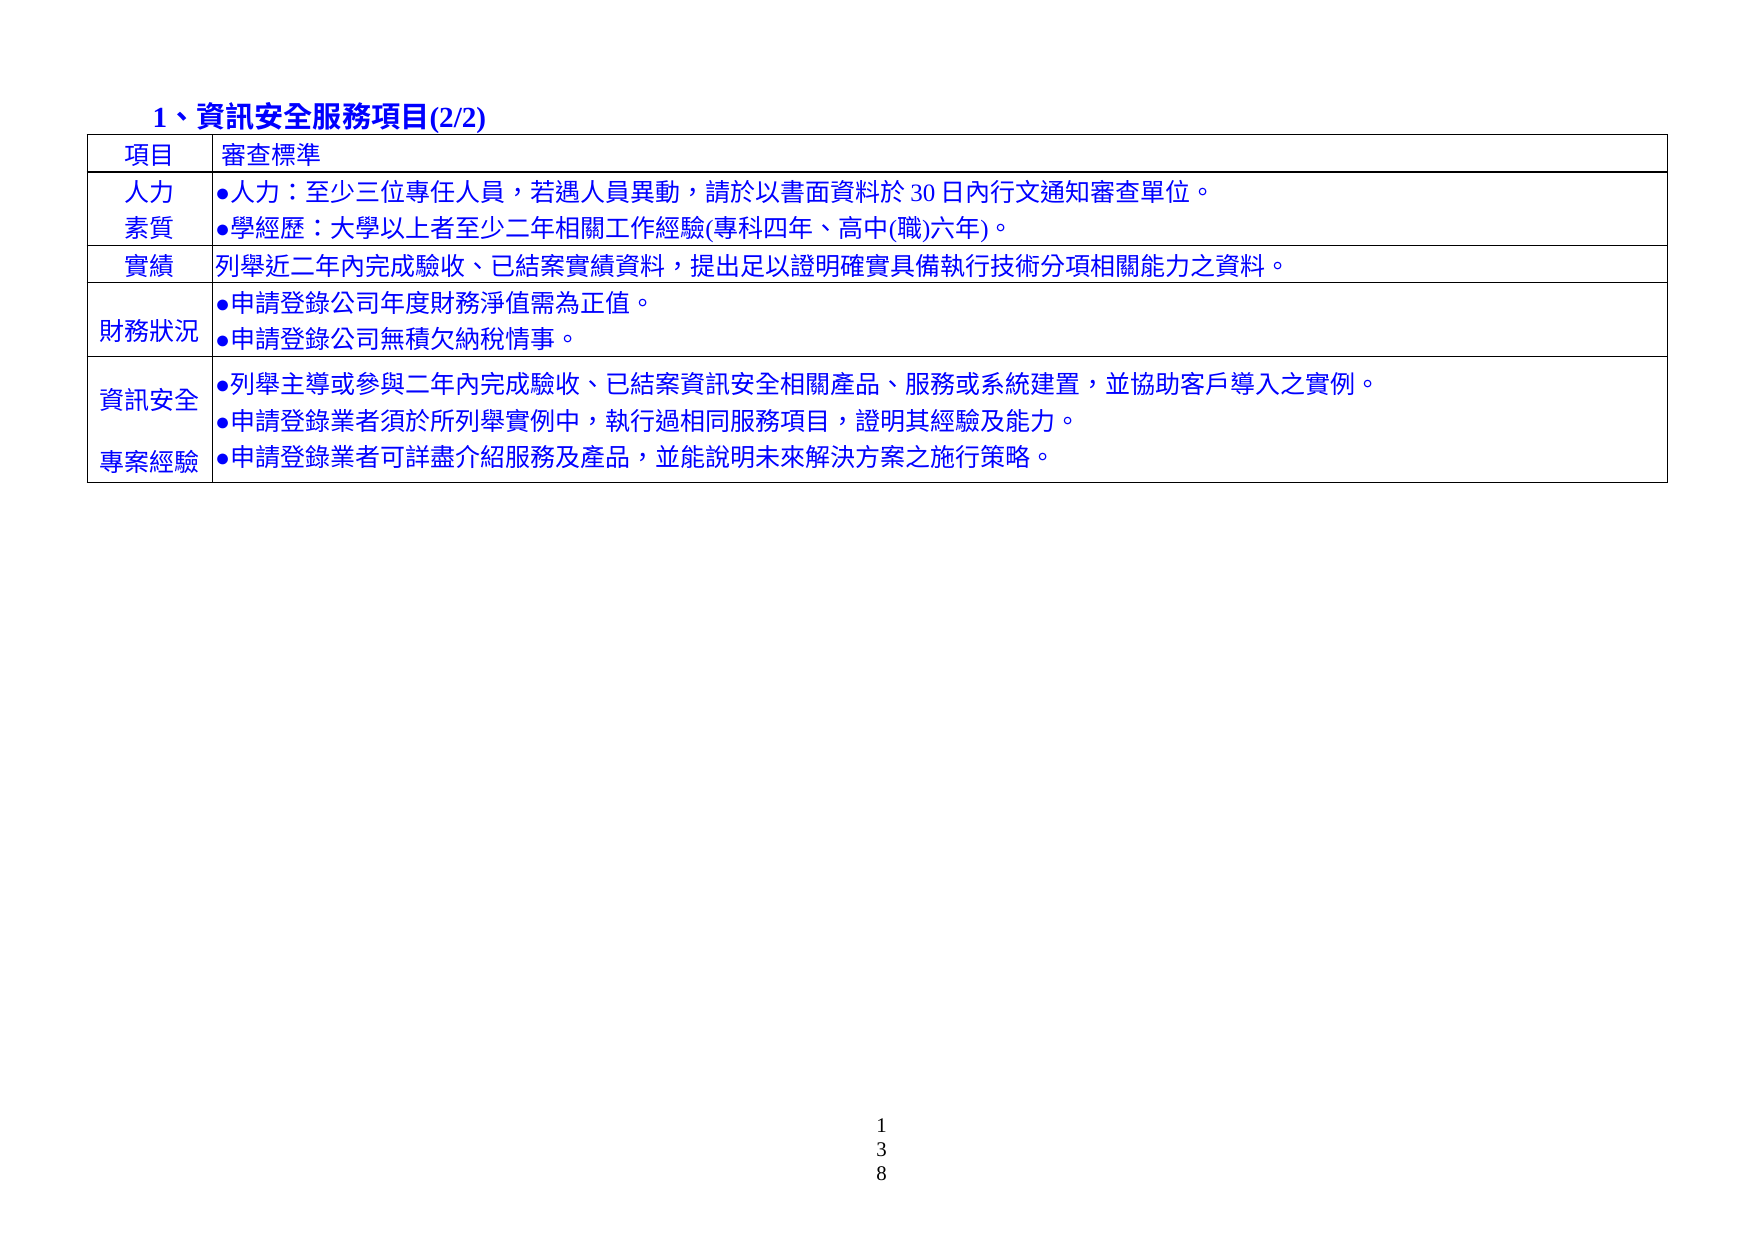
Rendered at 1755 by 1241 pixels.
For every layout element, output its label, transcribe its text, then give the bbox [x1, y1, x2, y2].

table_header 項目 [88, 135, 212, 171]
table_cell ●申請登錄公司年度財務淨值需為正值。 ●申請登錄公司無積欠納稅情事。 [213, 283, 1667, 356]
table_cell 財務狀況 [88, 283, 212, 356]
table_cell 實績 [88, 246, 212, 282]
table_header 審查標準 [213, 135, 1667, 171]
table_cell 列舉近二年內完成驗收、已結案實績資料，提出足以證明確實具備執行技術分項相關能力之資料。 [213, 246, 1667, 282]
table_cell ●列舉主導或參與二年內完成驗收、已結案資訊安全相關產品、服務或系統建置，並協助客戶導入之實例。 ●申請登錄業者須於所列舉實例中，執行過相同服務項目，證明其經驗及能力。 ●申請登錄業者可詳盡介紹服務及產品，並能說明未來解決方案之施行策略。 [213, 357, 1667, 482]
table_cell 人力 素質 [88, 173, 212, 245]
text 1、資訊安全服務項目(2/2) [94, 101, 1660, 134]
table_cell 資訊安全專案經驗 [88, 357, 212, 482]
table_cell ●人力：至少三位專任人員，若遇人員異動，請於以書面資料於30日內行文通知審查單位。 ●學經歷：大學以上者至少二年相關工作經驗(專科四年、高中(職)六年)。 [213, 173, 1667, 245]
